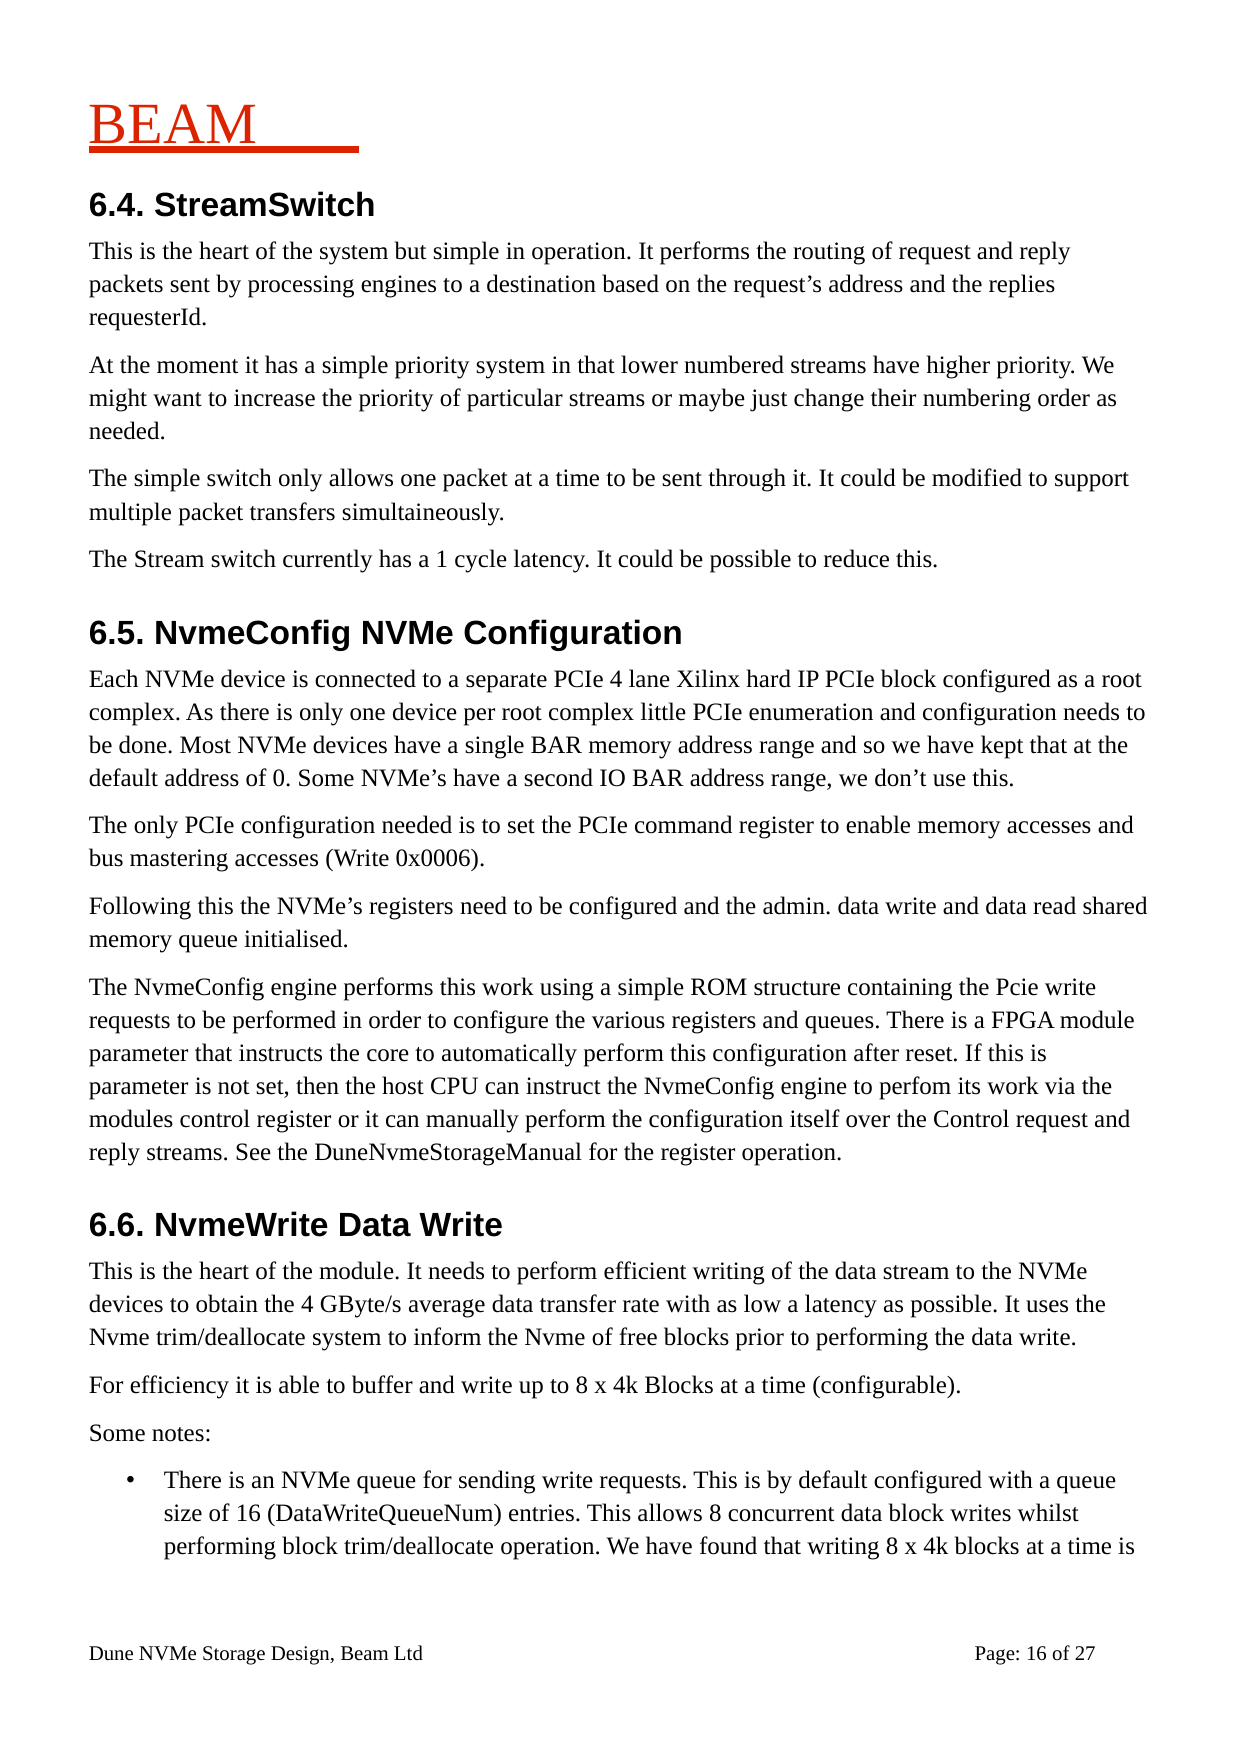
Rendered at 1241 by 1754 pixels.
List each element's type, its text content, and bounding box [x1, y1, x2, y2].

text At the moment it has a simple priority system in that lower numbered streams have higher priority. We might want to increase the priority of particular streams or maybe just change their numbering order as needed. [88, 350, 1152, 445]
text The Stream switch currently has a 1 cycle latency. It could be possible to reduce this. [88, 544, 1152, 573]
text Following this the NVMe’s registers need to be configured and the admin. data write and data read shared memory queue initialised. [88, 891, 1152, 953]
list There is an NVMe queue for sending write requests. This is by default configured with a queue size of 16 (DataWriteQueueNum) entries. This allows 8 concurrent data block writes whilst performing block trim/deallocate operation. We have found that writing 8 x 4k blocks at a time is [126, 1465, 1152, 1560]
subtitle NvmeConfig NVMe Configuration [88, 613, 1152, 651]
text This is the heart of the module. It needs to perform efficient writing of the data stream to the NVMe devices to obtain the 4 GByte/s average data transfer rate with as low a latency as possible. It uses the Nvme trim/deallocate system to inform the Nvme of free blocks prior to performing the data write. [88, 1256, 1152, 1351]
text This is the heart of the system but simple in operation. It performs the routing of request and reply packets sent by processing engines to a destination based on the request’s address and the replies requesterId. [88, 236, 1152, 331]
text Some notes: [88, 1418, 1152, 1446]
text The simple switch only allows one packet at a time to be sent through it. It could be modified to support multiple packet transfers simultaineously. [88, 463, 1152, 525]
subtitle StreamSwitch [88, 185, 1152, 224]
text Each NVMe device is connected to a separate PCIe 4 lane Xilinx hard IP PCIe block configured as a root complex. As there is only one device per root complex little PCIe enumeration and configuration needs to be done. Most NVMe devices have a single BAR memory address range and so we have kept that at the default address of 0. Some NVMe’s have a second IO BAR address range, we don’t use this. [88, 664, 1152, 792]
text The only PCIe configuration needed is to set the PCIe command register to enable memory accesses and bus mastering accesses (Write 0x0006). [88, 810, 1152, 872]
subtitle NvmeWrite Data Write [88, 1205, 1152, 1244]
text For efficiency it is able to buffer and write up to 8 x 4k Blocks at a time (configurable). [88, 1370, 1152, 1399]
text The NvmeConfig engine performs this work using a simple ROM structure containing the Pcie write requests to be performed in order to configure the various registers and queues. There is a FPGA module parameter that instructs the core to automatically perform this configuration after reset. If this is parameter is not set, then the host CPU can instruct the NvmeConfig engine to perfom its work via the modules control register or it can manually perform the configuration itself over the Control request and reply streams. See the DuneNvmeStorageManual for the register operation. [88, 972, 1152, 1166]
